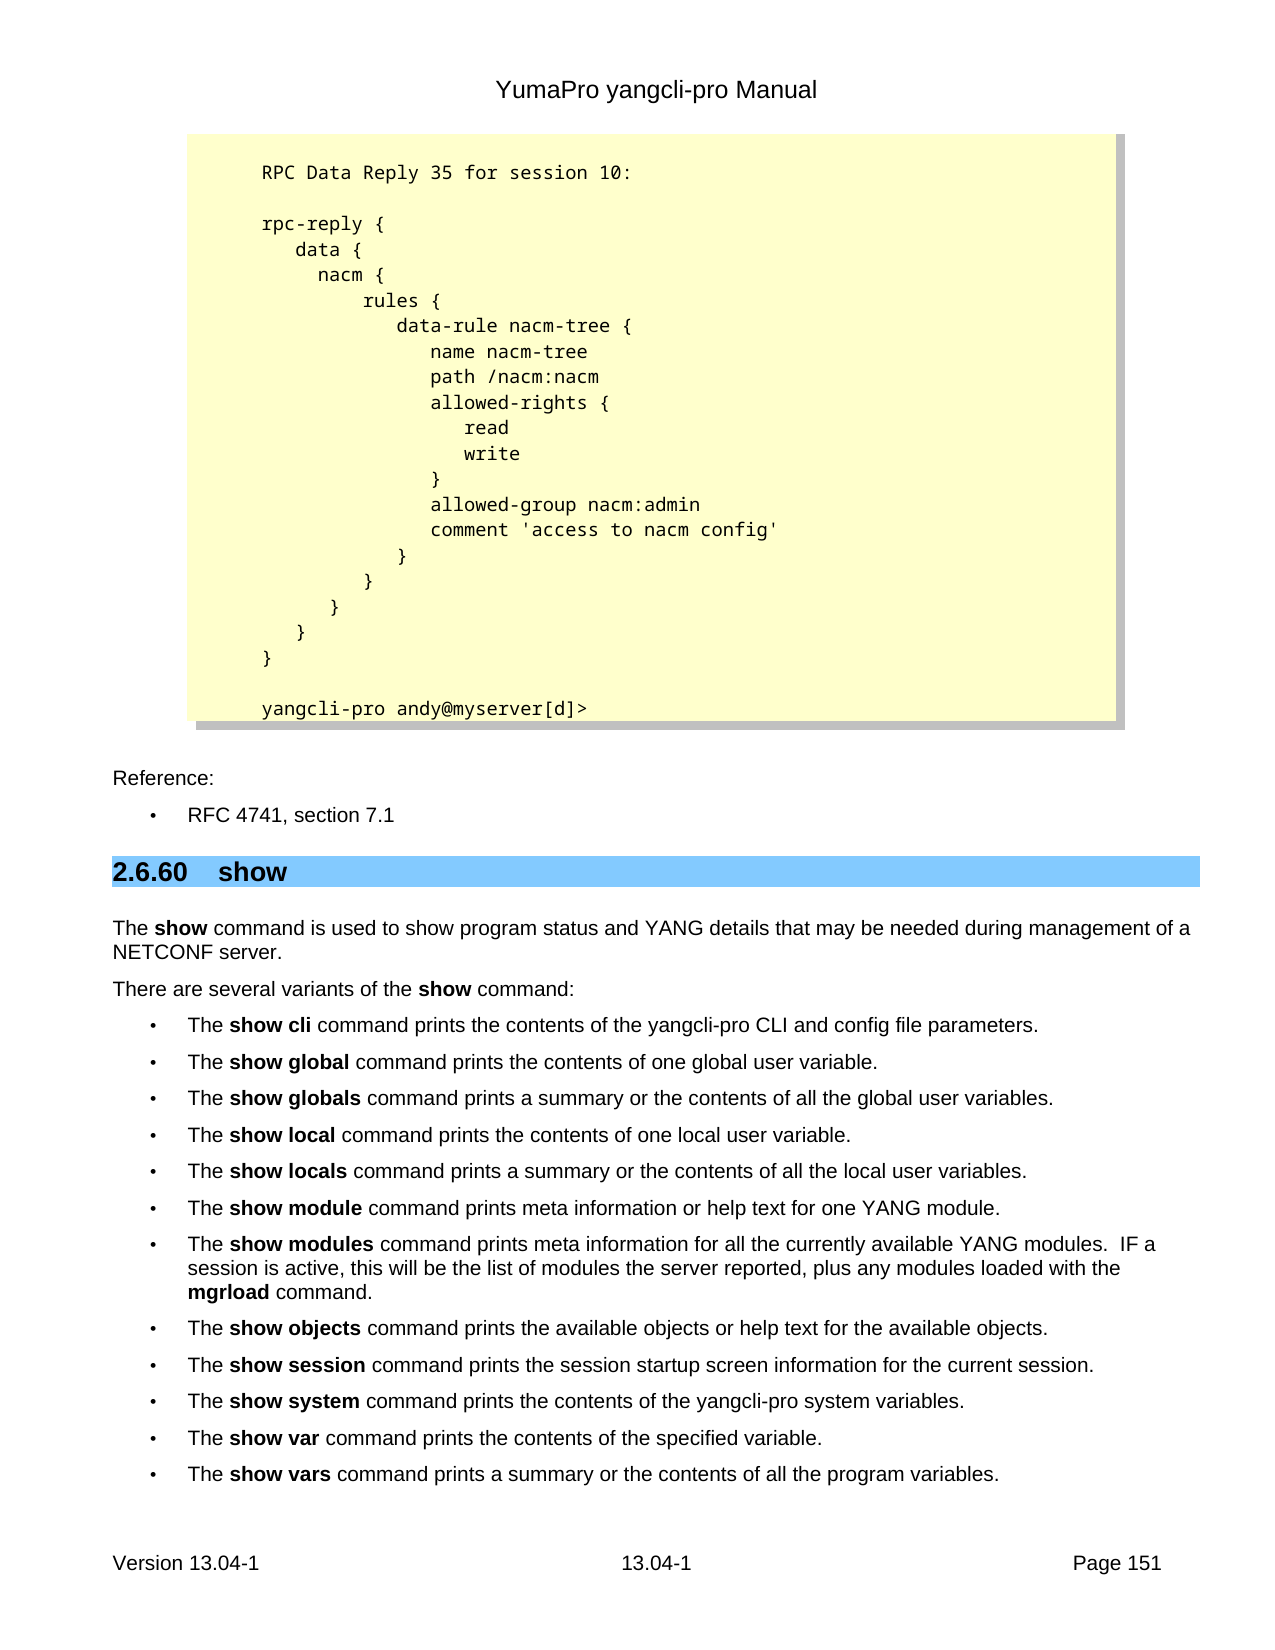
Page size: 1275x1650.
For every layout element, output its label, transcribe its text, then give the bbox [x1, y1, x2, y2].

list The show locals command prints a summary or the contents of all the local user variables. [150, 1159, 1200, 1183]
text read [187, 414, 1116, 440]
subtitle show [112, 856, 1200, 887]
text allowed-rights { [187, 389, 1116, 414]
list The show cli command prints the contents of the yangcli-pro CLI and config file parameters. [150, 1013, 1200, 1037]
list The show modules command prints meta information for all the currently available YANG modules. IF a session is active, this will be the list of modules the server reported, plus any modules loaded with the mgrload command. [150, 1232, 1200, 1304]
text There are several variants of the show command: [112, 977, 1200, 1001]
list The show module command prints meta information or help text for one YANG module. [150, 1195, 1200, 1219]
text } [187, 593, 1116, 619]
list The show local command prints the contents of one local user variable. [150, 1122, 1200, 1146]
list The show vars command prints a summary or the contents of all the program variables. [150, 1462, 1200, 1486]
text RPC Data Reply 35 for session 10: [187, 159, 1116, 185]
text rules { [187, 287, 1116, 312]
list The show global command prints the contents of one global user variable. [150, 1049, 1200, 1073]
list The show objects command prints the available objects or help text for the available objects. [150, 1316, 1200, 1340]
text } [187, 644, 1116, 670]
text comment 'access to nacm config' [187, 517, 1116, 542]
list The show var command prints the contents of the specified variable. [150, 1426, 1200, 1449]
text The show command is used to show program status and YANG details that may be needed during management of a NETCONF server. [112, 916, 1200, 964]
text data { [187, 236, 1116, 261]
text Reference: [112, 766, 1200, 790]
text } [187, 568, 1116, 593]
text rpc-reply { [187, 210, 1116, 236]
text yangcli-pro andy@myserver[d]> [187, 695, 1116, 721]
list The show system command prints the contents of the yangcli-pro system variables. [150, 1389, 1200, 1413]
list The show session command prints the session startup screen information for the current session. [150, 1353, 1200, 1377]
text } [187, 542, 1116, 568]
text } [187, 466, 1116, 491]
text write [187, 440, 1116, 466]
text allowed-group nacm:admin [187, 491, 1116, 517]
list The show globals command prints a summary or the contents of all the global user variables. [150, 1086, 1200, 1110]
list RFC 4741, section 7.1 [150, 803, 1200, 827]
text name nacm-tree [187, 338, 1116, 363]
text nacm { [187, 261, 1116, 287]
text data-rule nacm-tree { [187, 312, 1116, 338]
text } [187, 619, 1116, 644]
text path /nacm:nacm [187, 363, 1116, 389]
